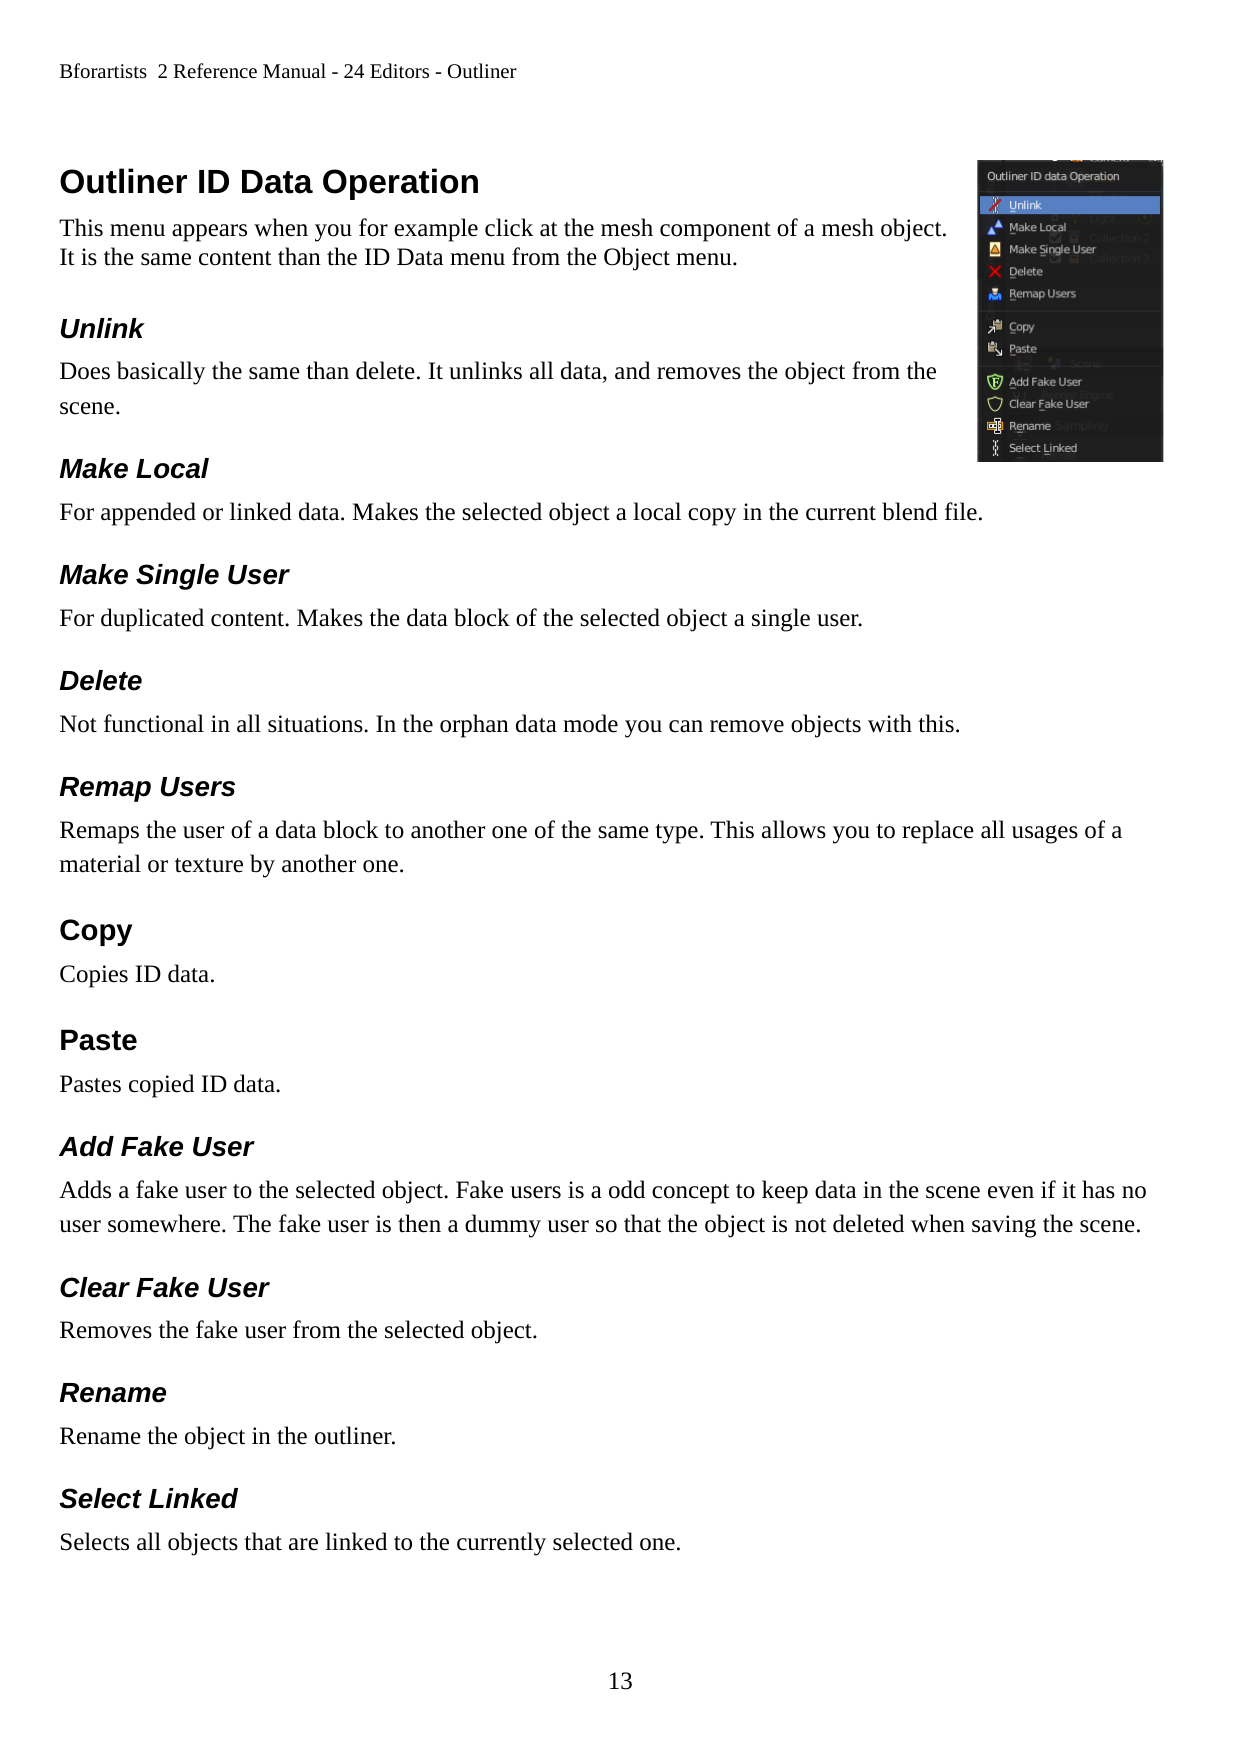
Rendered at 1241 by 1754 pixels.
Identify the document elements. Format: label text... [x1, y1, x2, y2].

text Adds a fake user to the selected object. Fake users is a odd concept to keep data in the scene even if it has no user somewhere. The fake user is then a dummy user so that the object is not deleted when saving the scene. [59, 1175, 1181, 1238]
subtitle Remap Users [59, 770, 1181, 802]
text Removes the fake user from the selected object. [59, 1315, 1181, 1344]
text Selects all objects that are linked to the currently selected one. [59, 1527, 1181, 1556]
text This menu appears when you for example click at the mesh component of a mesh object. It is the same content than the ID Data menu from the Object menu. [59, 213, 977, 271]
subtitle Outliner ID Data Operation [59, 162, 977, 201]
text For appended or linked data. Makes the selected object a local copy in the current blend file. [59, 497, 1181, 526]
text Not functional in all situations. In the orphan data mode you can remove objects with this. [59, 709, 1181, 737]
text Rename the object in the outliner. [59, 1421, 1181, 1450]
subtitle Copy [59, 913, 1181, 947]
subtitle [1164, 312, 1181, 344]
subtitle Rename [59, 1377, 1181, 1409]
subtitle Add Fake User [59, 1131, 1181, 1162]
text Pastes copied ID data. [59, 1069, 1181, 1098]
text Remaps the user of a data block to another one of the same type. This allows you to replace all usages of a material or texture by another one. [59, 815, 1181, 878]
subtitle Clear Fake User [59, 1271, 1181, 1303]
text Does basically the same than delete. It unlinks all data, and removes the object from the scene. [59, 356, 977, 420]
text For duplicated content. Makes the data block of the selected object a single user. [59, 603, 1181, 632]
subtitle Make Local [59, 452, 1181, 484]
subtitle [1164, 162, 1181, 201]
subtitle Select Linked [59, 1483, 1181, 1515]
subtitle Unlink [59, 312, 977, 344]
text Copies ID data. [59, 959, 1181, 988]
picture [977, 160, 1164, 462]
subtitle Make Single User [59, 558, 1181, 590]
subtitle Paste [59, 1023, 1181, 1056]
subtitle Delete [59, 664, 1181, 696]
